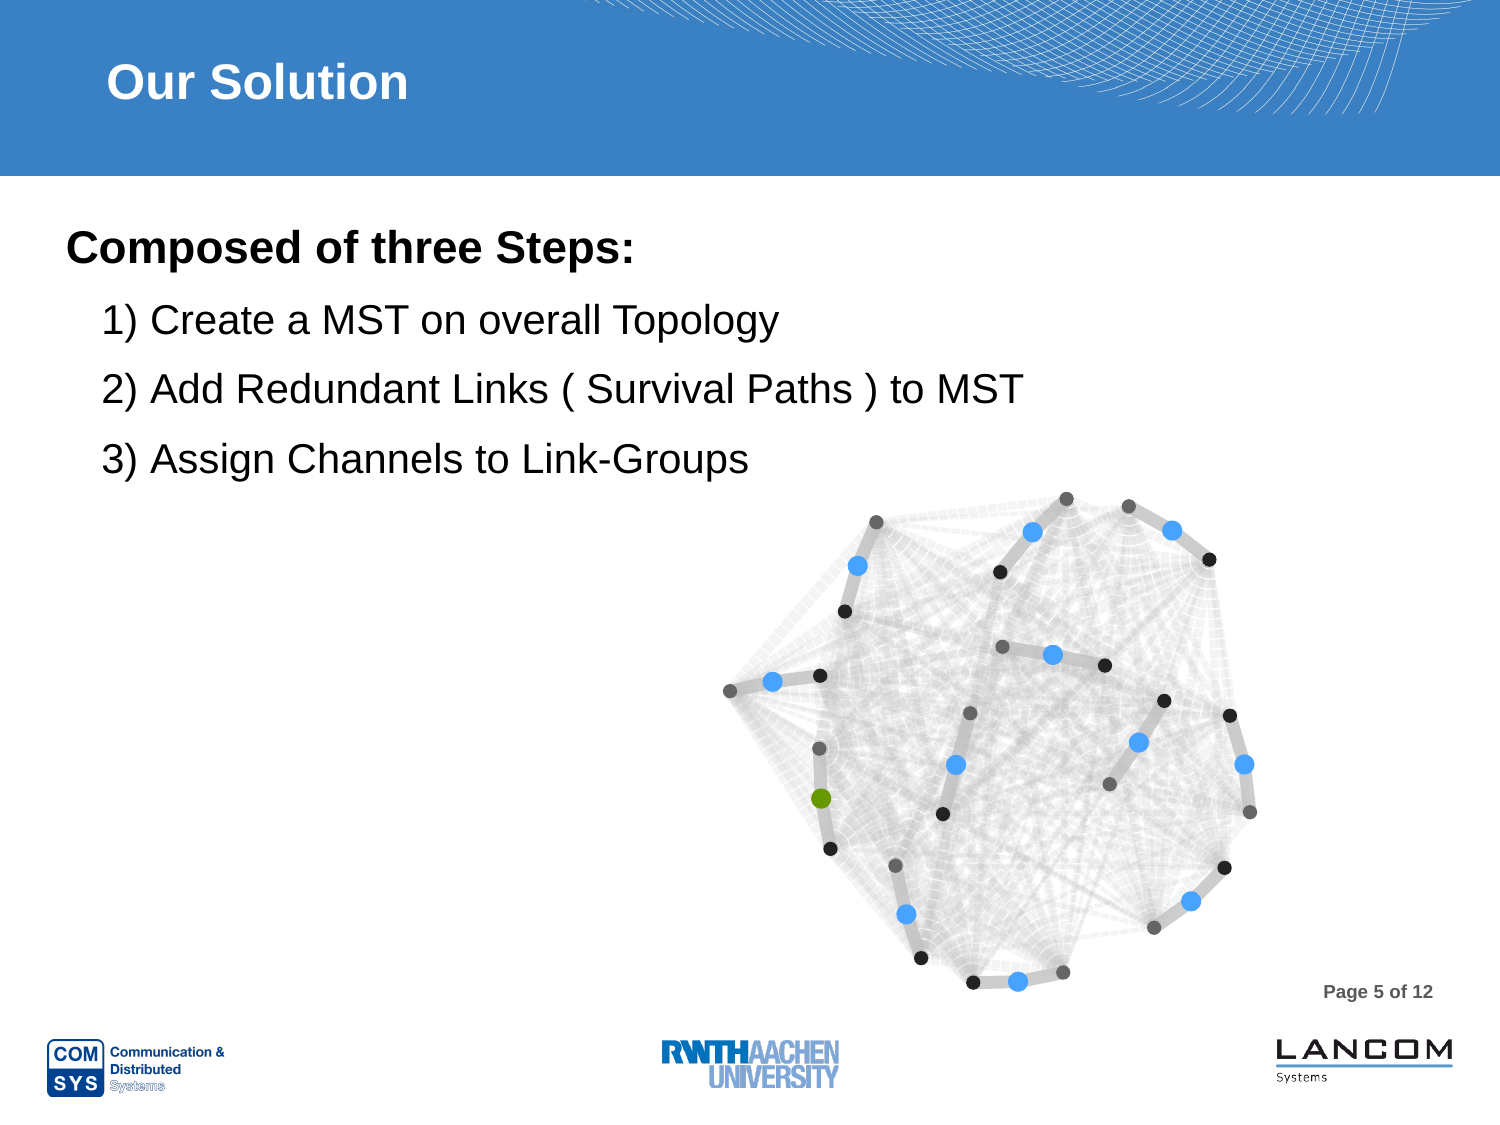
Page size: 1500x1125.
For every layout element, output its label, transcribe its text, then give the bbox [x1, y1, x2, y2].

text_box Composed of three Steps: Create a MST on overall Topology Add Redundant Links ( Survival Paths ) to MST Assign Channels to Link-Groups [51, 214, 1040, 537]
picture [437, 377, 1500, 1097]
picture [0, 0, 1500, 176]
title Our Solution [106, 35, 1176, 110]
